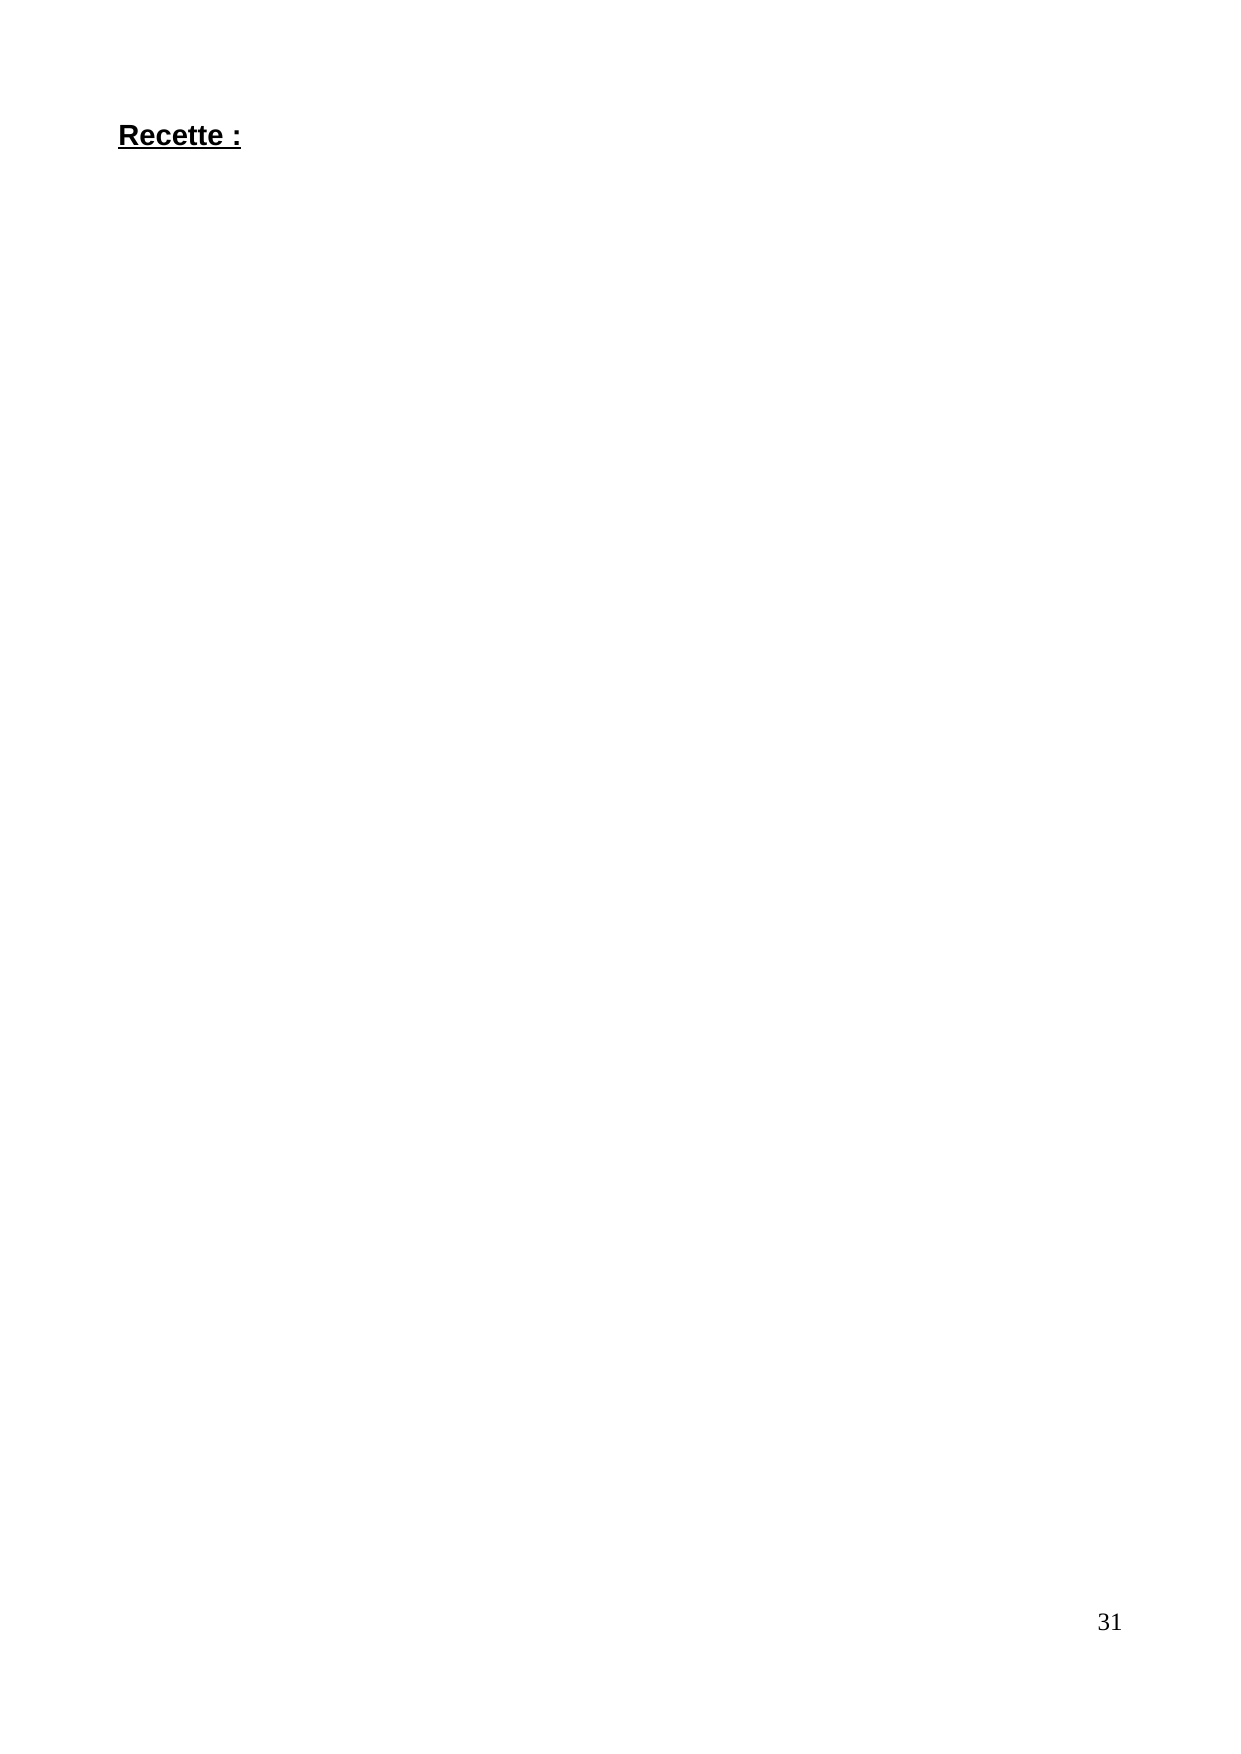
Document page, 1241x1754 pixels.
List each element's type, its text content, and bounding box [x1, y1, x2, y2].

text Recette : [118, 118, 1122, 152]
